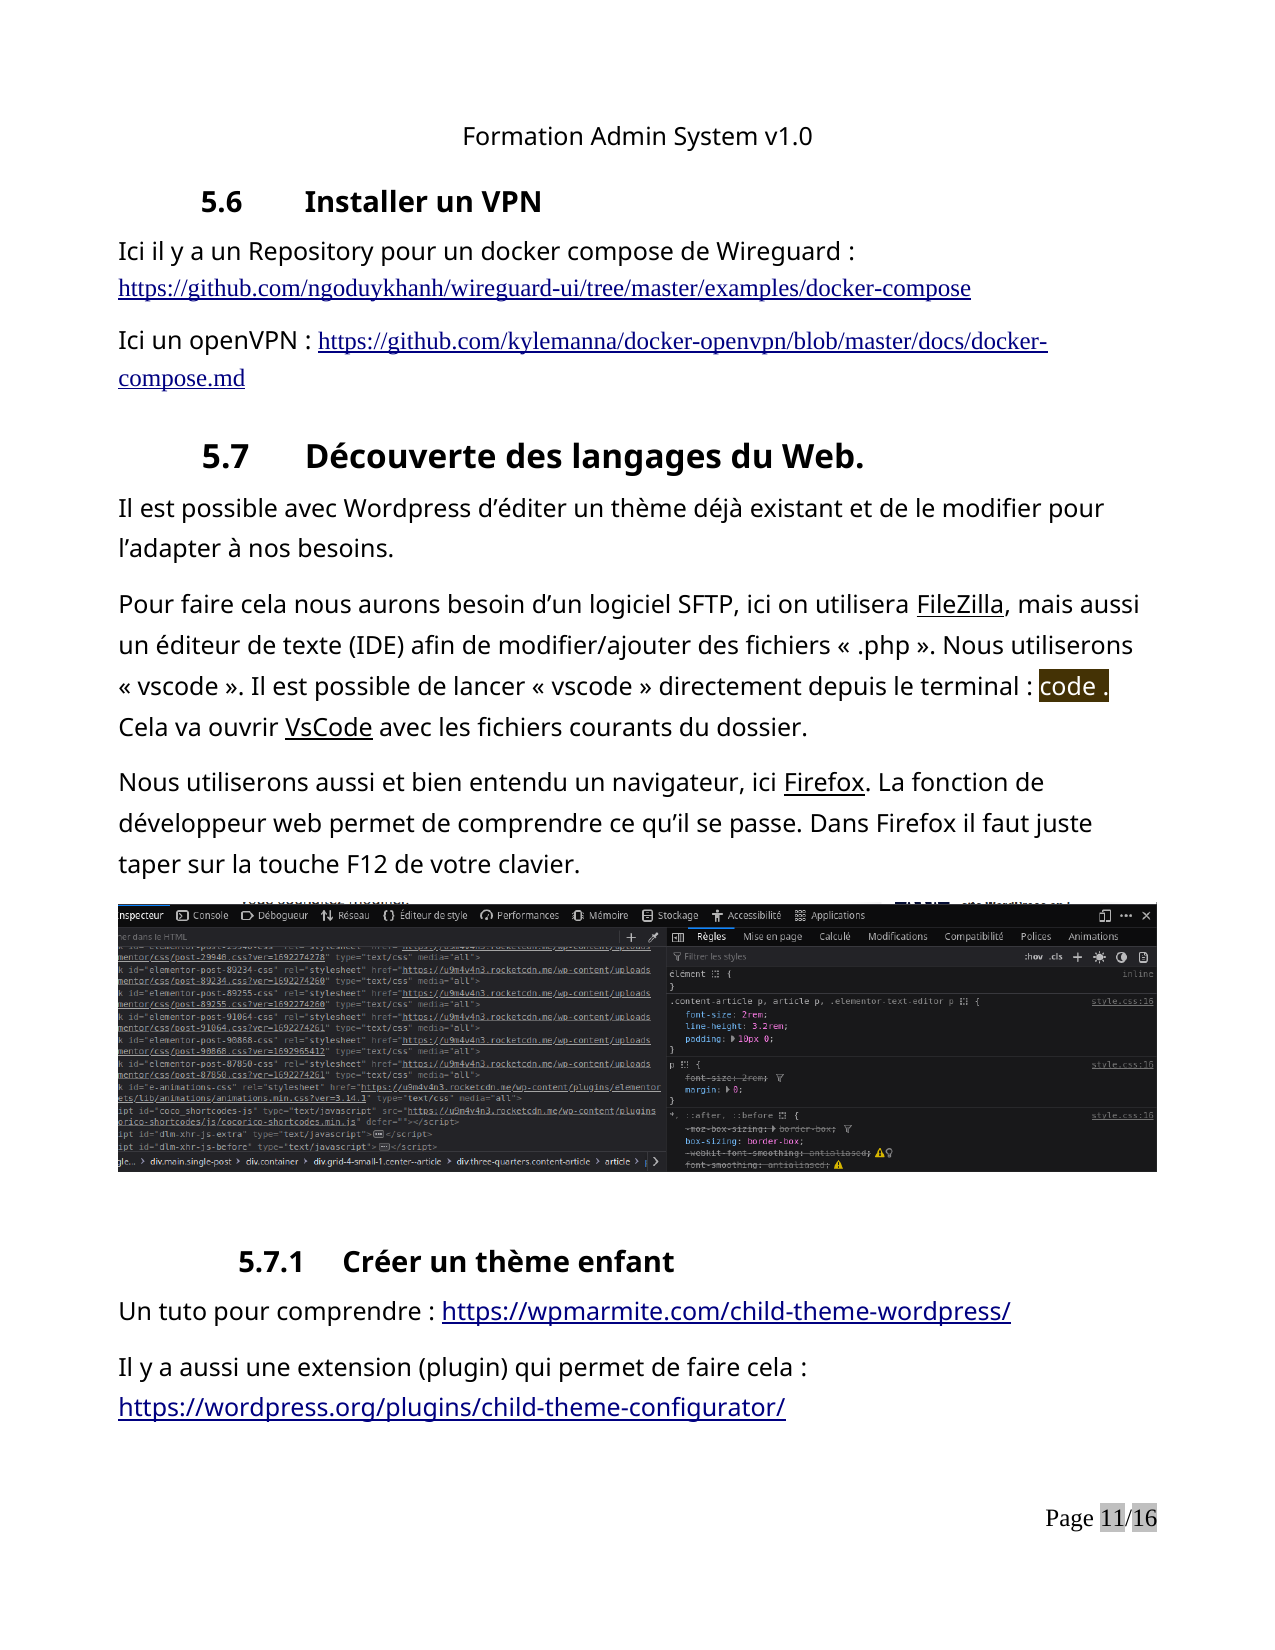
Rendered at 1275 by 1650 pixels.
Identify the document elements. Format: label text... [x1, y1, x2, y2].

subtitle Créer un thème enfant [231, 1242, 1157, 1281]
text Ici il y a un Repository pour un docker compose de Wireguard : https://github.com/ngoduykhanh/wireguard-ui/tree/master/examples/docker-compose [118, 234, 1157, 302]
text Un tuto pour comprendre : https://wpmarmite.com/child-theme-wordpress/ [118, 1294, 1157, 1328]
picture [118, 902, 1157, 1172]
text Nous utiliserons aussi et bien entendu un navigateur, ici Firefox. La fonction de développeur web permet de comprendre ce qu’il se passe. Dans Firefox il faut juste taper sur la touche F12 de votre clavier. [118, 765, 1157, 881]
text Il est possible avec Wordpress d’éditer un thème déjà existant et de le modifier pour l’adapter à nos besoins. [118, 490, 1157, 565]
subtitle Découverte des langages du Web. [193, 432, 1157, 478]
text Il y a aussi une extension (plugin) qui permet de faire cela : https://wordpress.org/plugins/child-theme-configurator/ [118, 1349, 1157, 1424]
subtitle Installer un VPN [193, 182, 1157, 221]
text Ici un openVPN : https://github.com/kylemanna/docker-openvpn/blob/master/docs/docker-compose.md [118, 323, 1157, 391]
text Pour faire cela nous aurons besoin d’un logiciel SFTP, ici on utilisera FileZilla, mais aussi un éditeur de texte (IDE) afin de modifier/ajouter des fichiers « .php ». Nous utiliserons « vscode ». Il est possible de lancer « vscode » directement depuis le terminal : code . Cela va ouvrir VsCode avec les fichiers courants du dossier. [118, 587, 1157, 743]
